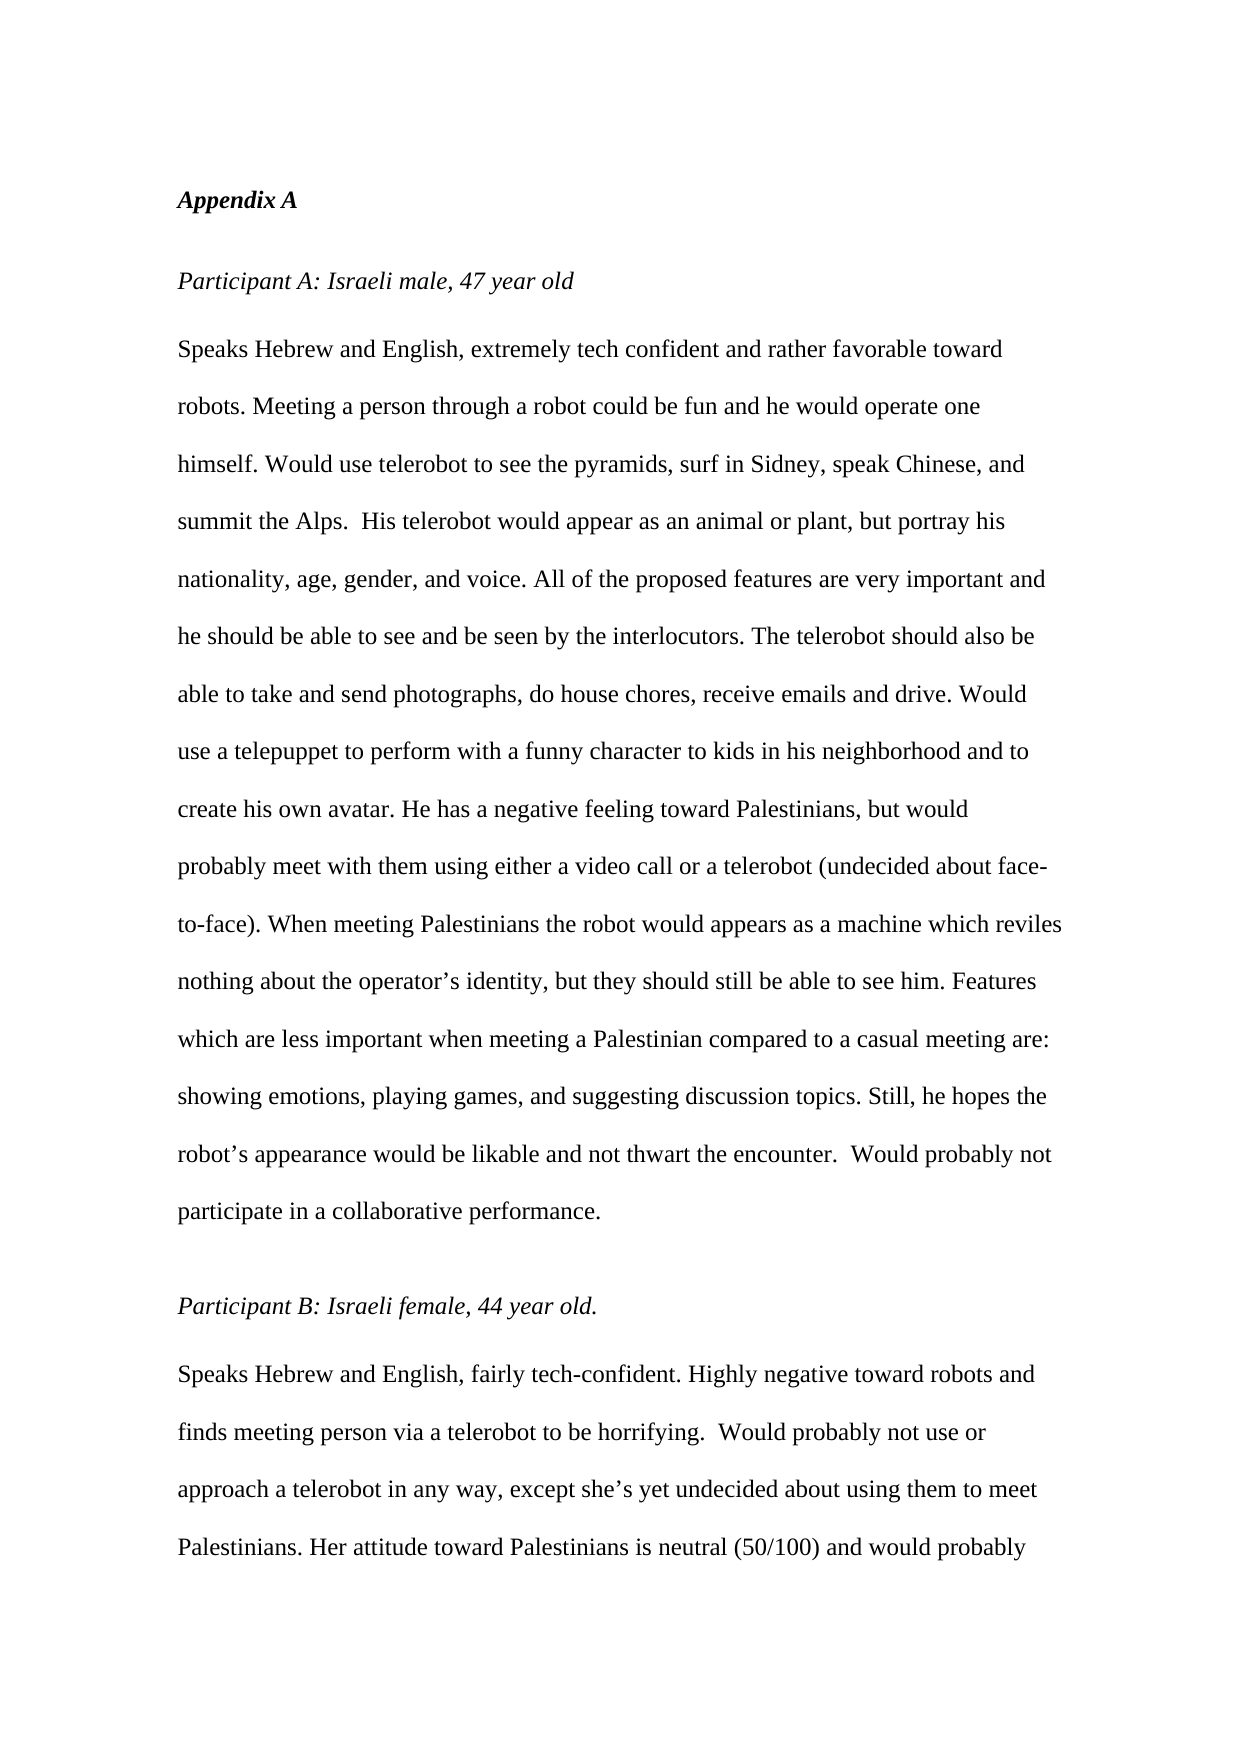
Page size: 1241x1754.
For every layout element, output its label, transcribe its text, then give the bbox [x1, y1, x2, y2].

subtitle Participant A: Israeli male, 47 year old [177, 266, 1004, 294]
text Speaks Hebrew and English, fairly tech-confident. Highly negative toward robots and finds meeting person via a telerobot to be horrifying. Would probably not use or approach a telerobot in any way, except she’s yet undecided about using them to meet Palestinians. Her attitude toward Palestinians is neutral (50/100) and would probably [177, 1359, 1063, 1561]
text Speaks Hebrew and English, extremely tech confident and rather favorable toward robots. Meeting a person through a robot could be fun and he would operate one himself. Would use telerobot to see the pyramids, surf in Sidney, speak Chinese, and summit the Alps. His telerobot would appear as an animal or plant, but portray his nationality, age, gender, and voice. All of the proposed features are very important and he should be able to see and be seen by the interlocutors. The telerobot should also be able to take and send photographs, do house chores, receive emails and drive. Would use a telepuppet to perform with a funny character to kids in his neighborhood and to create his own avatar. He has a negative feeling toward Palestinians, but would probably meet with them using either a video call or a telerobot (undecided about face-to-face). When meeting Palestinians the robot would appears as a machine which reviles nothing about the operator’s identity, but they should still be able to see him. Features which are less important when meeting a Palestinian compared to a casual meeting are: showing emotions, playing games, and suggesting discussion topics. Still, he hopes the robot’s appearance would be likable and not thwart the encounter. Would probably not participate in a collaborative performance. [177, 334, 1063, 1225]
subtitle Appendix A [177, 185, 1004, 214]
subtitle Participant B: Israeli female, 44 year old. [177, 1291, 1004, 1320]
